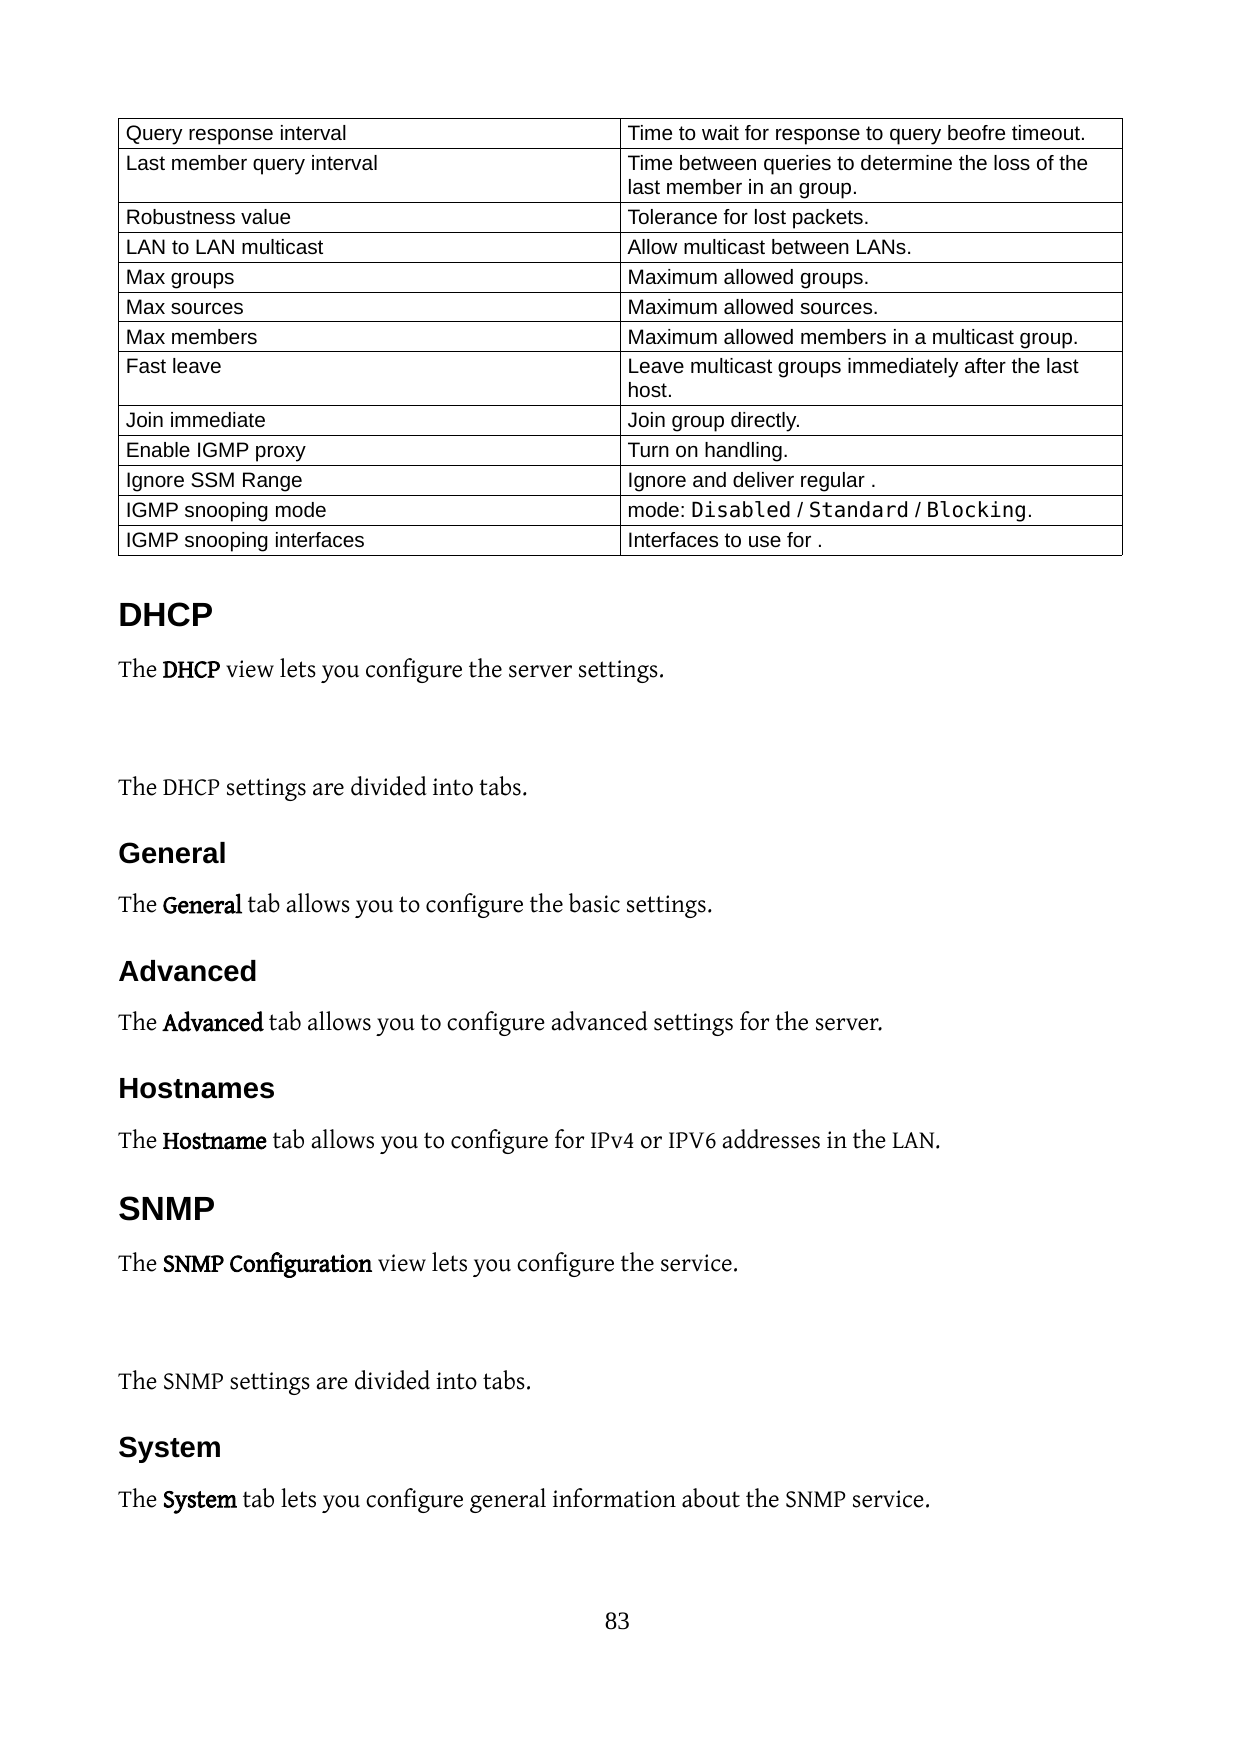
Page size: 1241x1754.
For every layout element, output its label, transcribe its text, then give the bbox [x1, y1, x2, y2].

table_cell Maximum allowed sources. [621, 293, 1122, 321]
text The SNMP Configuration view lets you configure the service. [118, 1249, 1122, 1278]
table_cell Leave multicast groups immediately after the last host. [621, 352, 1122, 405]
table_cell Ignore SSM Range [119, 466, 620, 495]
text The System tab lets you configure general information about the SNMP service. [118, 1485, 1122, 1514]
subtitle DHCP [118, 595, 1122, 634]
table_cell Tolerance for lost packets. [621, 203, 1122, 232]
table_cell Allow multicast between LANs. [621, 233, 1122, 262]
text The DHCP view lets you configure the server settings. [118, 655, 1122, 684]
table_cell Maximum allowed members in a multicast group. [621, 322, 1122, 351]
table_cell Time between queries to determine the loss of the last member in an group. [621, 149, 1122, 202]
table_cell LAN to LAN multicast [119, 233, 620, 262]
table_cell Join immediate [119, 406, 620, 435]
table_cell IGMP snooping mode [119, 496, 620, 525]
table_cell Maximum allowed groups. [621, 263, 1122, 292]
subtitle General [118, 836, 1122, 869]
table_cell mode: Disabled / Standard / Blocking. [621, 496, 1122, 525]
table_cell Time to wait for response to query beofre timeout. [621, 119, 1122, 148]
table_cell Turn on handling. [621, 436, 1122, 465]
table_cell Query response interval [119, 119, 620, 148]
table_cell IGMP snooping interfaces [119, 526, 620, 555]
table_cell Interfaces to use for . [621, 526, 1122, 555]
table_cell Last member query interval [119, 149, 620, 202]
table_cell Max groups [119, 263, 620, 292]
text The Advanced tab allows you to configure advanced settings for the server. [118, 1009, 1122, 1037]
text The Hostname tab allows you to configure for IPv4 or IPV6 addresses in the LAN. [118, 1126, 1122, 1155]
subtitle Advanced [118, 954, 1122, 987]
text The DHCP settings are divided into tabs. [118, 773, 1122, 802]
subtitle System [118, 1430, 1122, 1463]
table_cell Fast leave [119, 352, 620, 405]
table_cell Max sources [119, 293, 620, 321]
table_cell Join group directly. [621, 406, 1122, 435]
text The SNMP settings are divided into tabs. [118, 1367, 1122, 1396]
table_cell Enable IGMP proxy [119, 436, 620, 465]
table_cell Robustness value [119, 203, 620, 232]
table_cell Max members [119, 322, 620, 351]
subtitle Hostnames [118, 1071, 1122, 1105]
subtitle SNMP [118, 1189, 1122, 1228]
text The General tab allows you to configure the basic settings. [118, 891, 1122, 920]
table_cell Ignore and deliver regular . [621, 466, 1122, 495]
